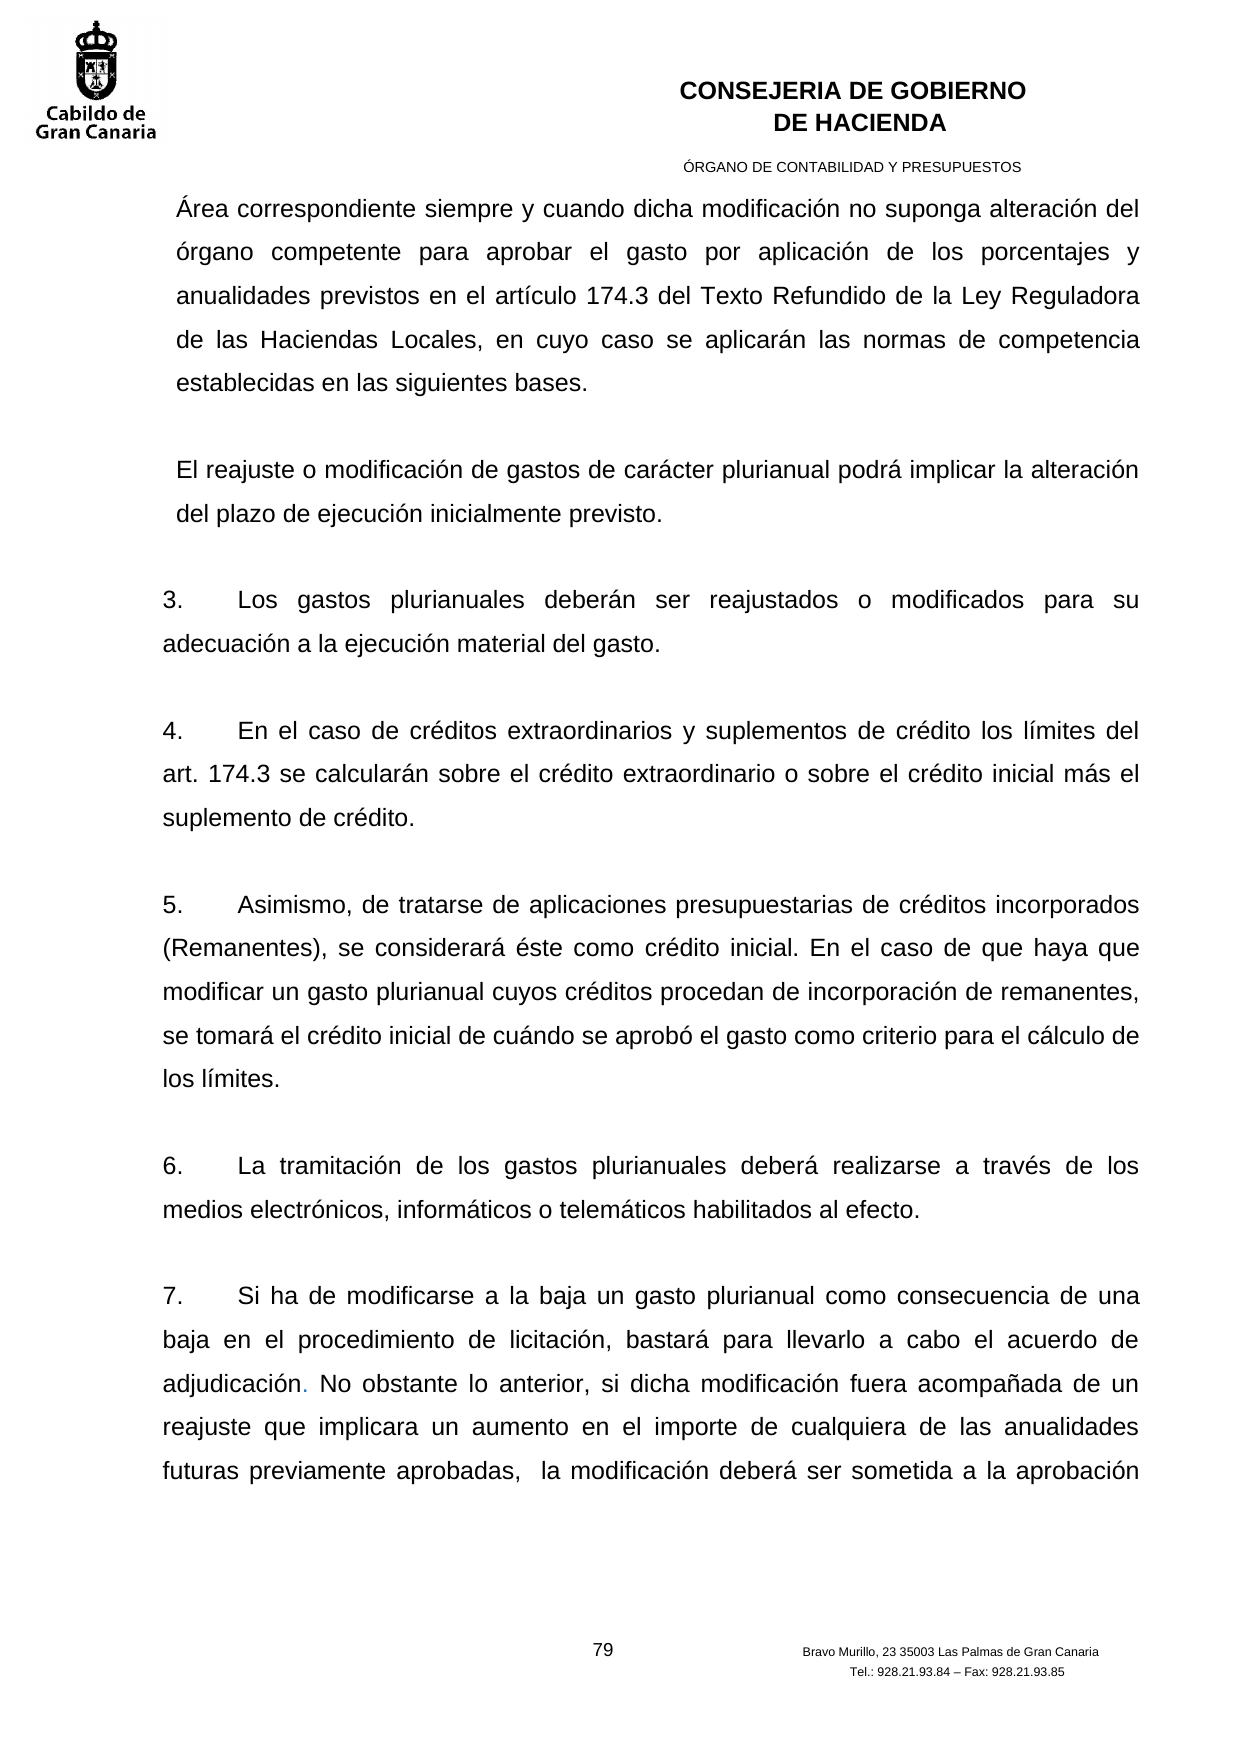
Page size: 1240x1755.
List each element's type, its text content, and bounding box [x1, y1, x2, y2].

list La tramitación de los gastos plurianuales deberá realizarse a través de los medios electrónicos, informáticos o telemáticos habilitados al efecto. [162, 1151, 1141, 1223]
list Asimismo, de tratarse de aplicaciones presupuestarias de créditos incorporados (Remanentes), se considerará éste como crédito inicial. En el caso de que haya que modificar un gasto plurianual cuyos créditos procedan de incorporación de remanentes, se tomará el crédito inicial de cuándo se aprobó el gasto como criterio para el cálculo de los límites. [162, 890, 1141, 1093]
text Área correspondiente siempre y cuando dicha modificación no suponga alteración del órgano competente para aprobar el gasto por aplicación de los porcentajes y anualidades previstos en el artículo 174.3 del Texto Refundido de la Ley Reguladora de las Haciendas Locales, en cuyo caso se aplicarán las normas de competencia establecidas en las siguientes bases. [176, 194, 1141, 397]
list En el caso de créditos extraordinarios y suplementos de crédito los límites del art. 174.3 se calcularán sobre el crédito extraordinario o sobre el crédito inicial más el suplemento de crédito. [162, 716, 1141, 832]
text El reajuste o modificación de gastos de carácter plurianual podrá implicar la alteración del plazo de ejecución inicialmente previsto. [176, 455, 1141, 527]
list Los gastos plurianuales deberán ser reajustados o modificados para su adecuación a la ejecución material del gasto. [162, 585, 1141, 658]
list Si ha de modificarse a la baja un gasto plurianual como consecuencia de una baja en el procedimiento de licitación, bastará para llevarlo a cabo el acuerdo de adjudicación. No obstante lo anterior, si dicha modificación fuera acompañada de un reajuste que implicara un aumento en el importe de cualquiera de las anualidades futuras previamente aprobadas, la modificación deberá ser sometida a la aprobación [162, 1281, 1141, 1484]
